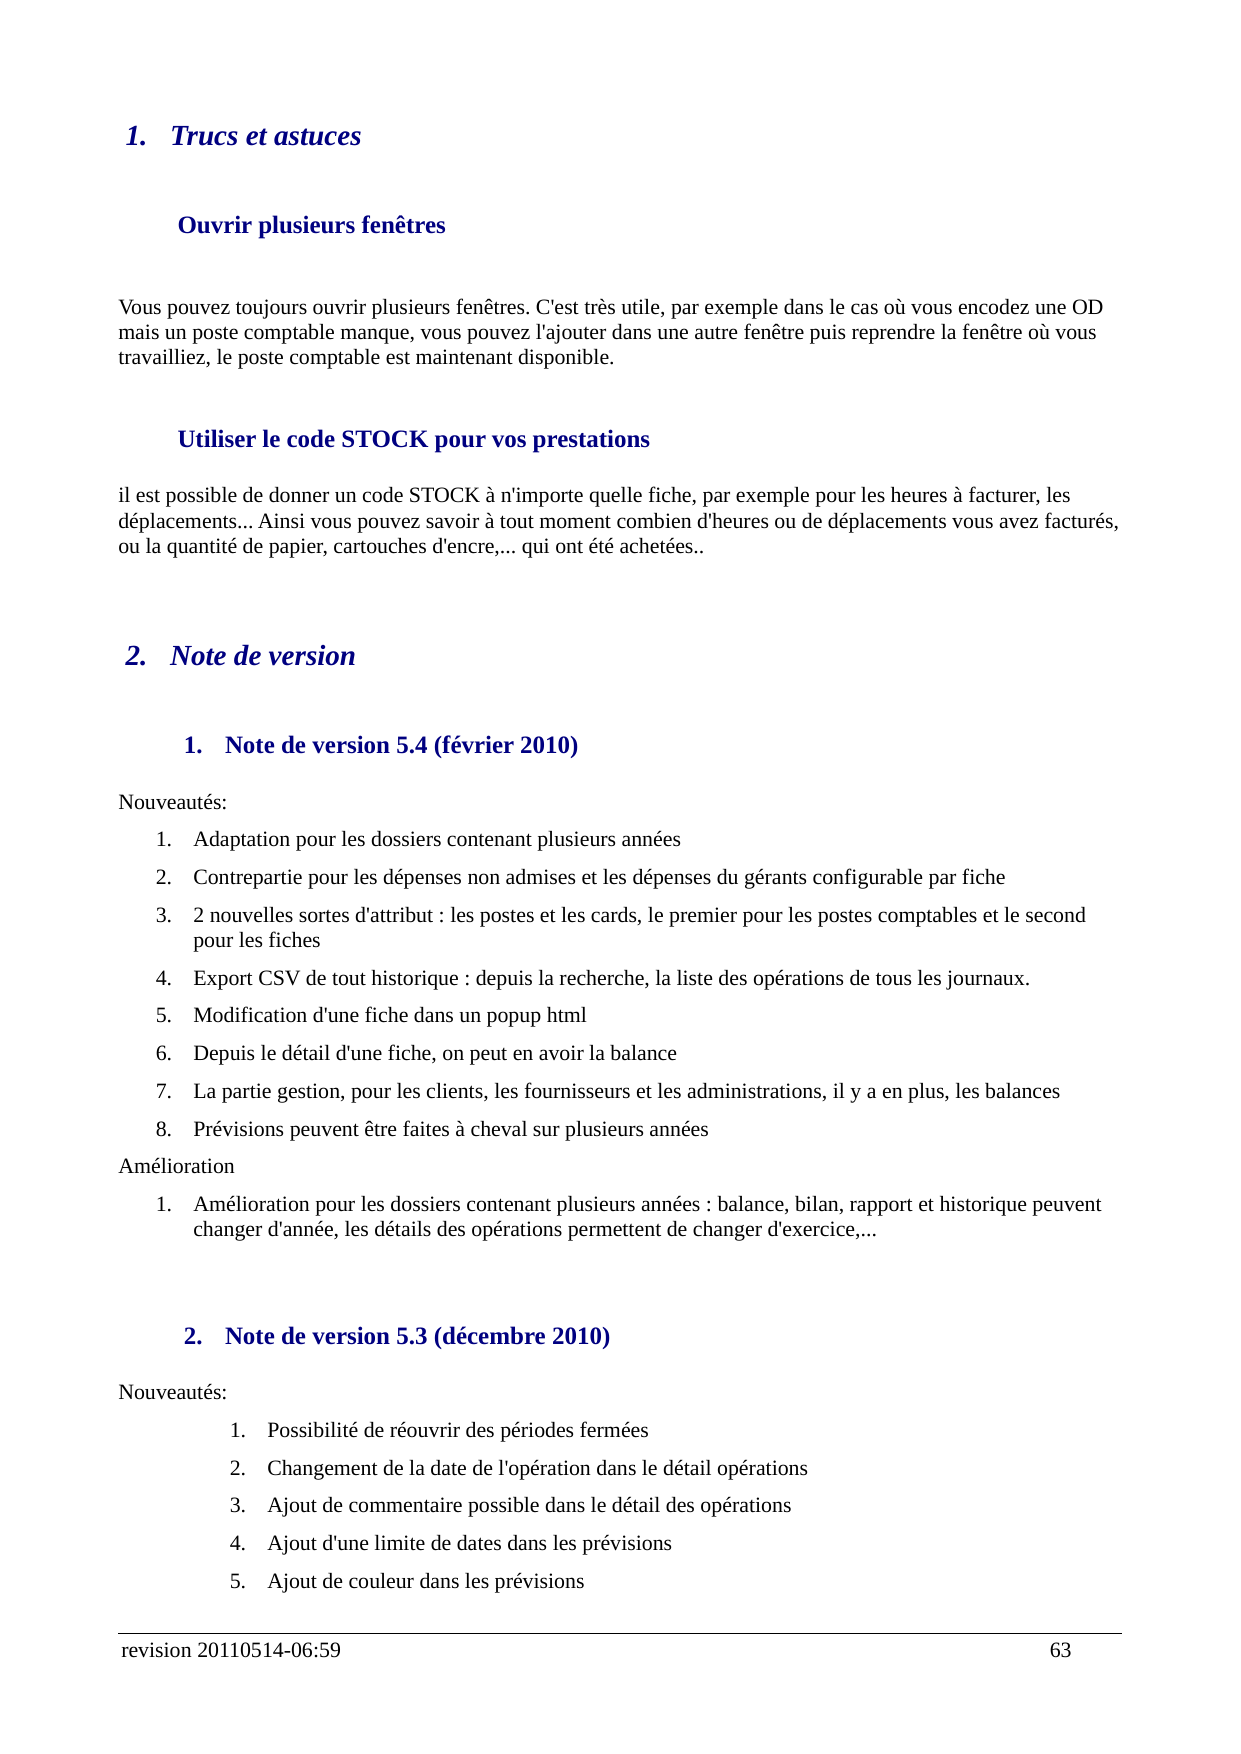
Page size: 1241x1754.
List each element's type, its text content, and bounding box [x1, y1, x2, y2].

subtitle Note de version 5.3 (décembre 2010) [177, 1321, 1122, 1350]
list Possibilité de réouvrir des périodes fermées [229, 1417, 1122, 1442]
list La partie gestion, pour les clients, les fournisseurs et les administrations, il y a en plus, les balances [156, 1078, 1122, 1103]
text Nouveautés: [118, 1379, 1122, 1404]
list Ajout de couleur dans les prévisions [229, 1568, 1122, 1593]
subtitle Ouvrir plusieurs fenêtres [177, 211, 1122, 239]
list Ajout d'une limite de dates dans les prévisions [229, 1530, 1122, 1555]
list Modification d'une fiche dans un popup html [156, 1002, 1122, 1028]
list Contrepartie pour les dépenses non admises et les dépenses du gérants configurable par fiche [156, 864, 1122, 889]
list Ajout de commentaire possible dans le détail des opérations [229, 1492, 1122, 1518]
text il est possible de donner un code STOCK à n'importe quelle fiche, par exemple pour les heures à facturer, les déplacements... Ainsi vous pouvez savoir à tout moment combien d'heures ou de déplacements vous avez facturés, ou la quantité de papier, cartouches d'encre,... qui ont été achetées.. [118, 482, 1122, 558]
list Export CSV de tout historique : depuis la recherche, la liste des opérations de tous les journaux. [156, 965, 1122, 990]
list Adaptation pour les dossiers contenant plusieurs années [156, 826, 1122, 852]
list Changement de la date de l'opération dans le détail opérations [229, 1455, 1122, 1480]
subtitle Utiliser le code STOCK pour vos prestations [177, 424, 1122, 453]
text Nouveautés: [118, 789, 1122, 814]
text Amélioration [118, 1153, 1122, 1178]
list Prévisions peuvent être faites à cheval sur plusieurs années [156, 1116, 1122, 1141]
subtitle Trucs et astuces [118, 118, 1122, 152]
list 2 nouvelles sortes d'attribut : les postes et les cards, le premier pour les postes comptables et le second pour les fiches [156, 902, 1122, 952]
list Amélioration pour les dossiers contenant plusieurs années : balance, bilan, rapport et historique peuvent changer d'année, les détails des opérations permettent de changer d'exercice,... [156, 1191, 1122, 1241]
text Vous pouvez toujours ouvrir plusieurs fenêtres. C'est très utile, par exemple dans le cas où vous encodez une OD mais un poste comptable manque, vous pouvez l'ajouter dans une autre fenêtre puis reprendre la fenêtre où vous travailliez, le poste comptable est maintenant disponible. [118, 294, 1122, 369]
list Depuis le détail d'une fiche, on peut en avoir la balance [156, 1040, 1122, 1065]
subtitle Note de version [118, 638, 1122, 672]
subtitle Note de version 5.4 (février 2010) [177, 731, 1122, 759]
